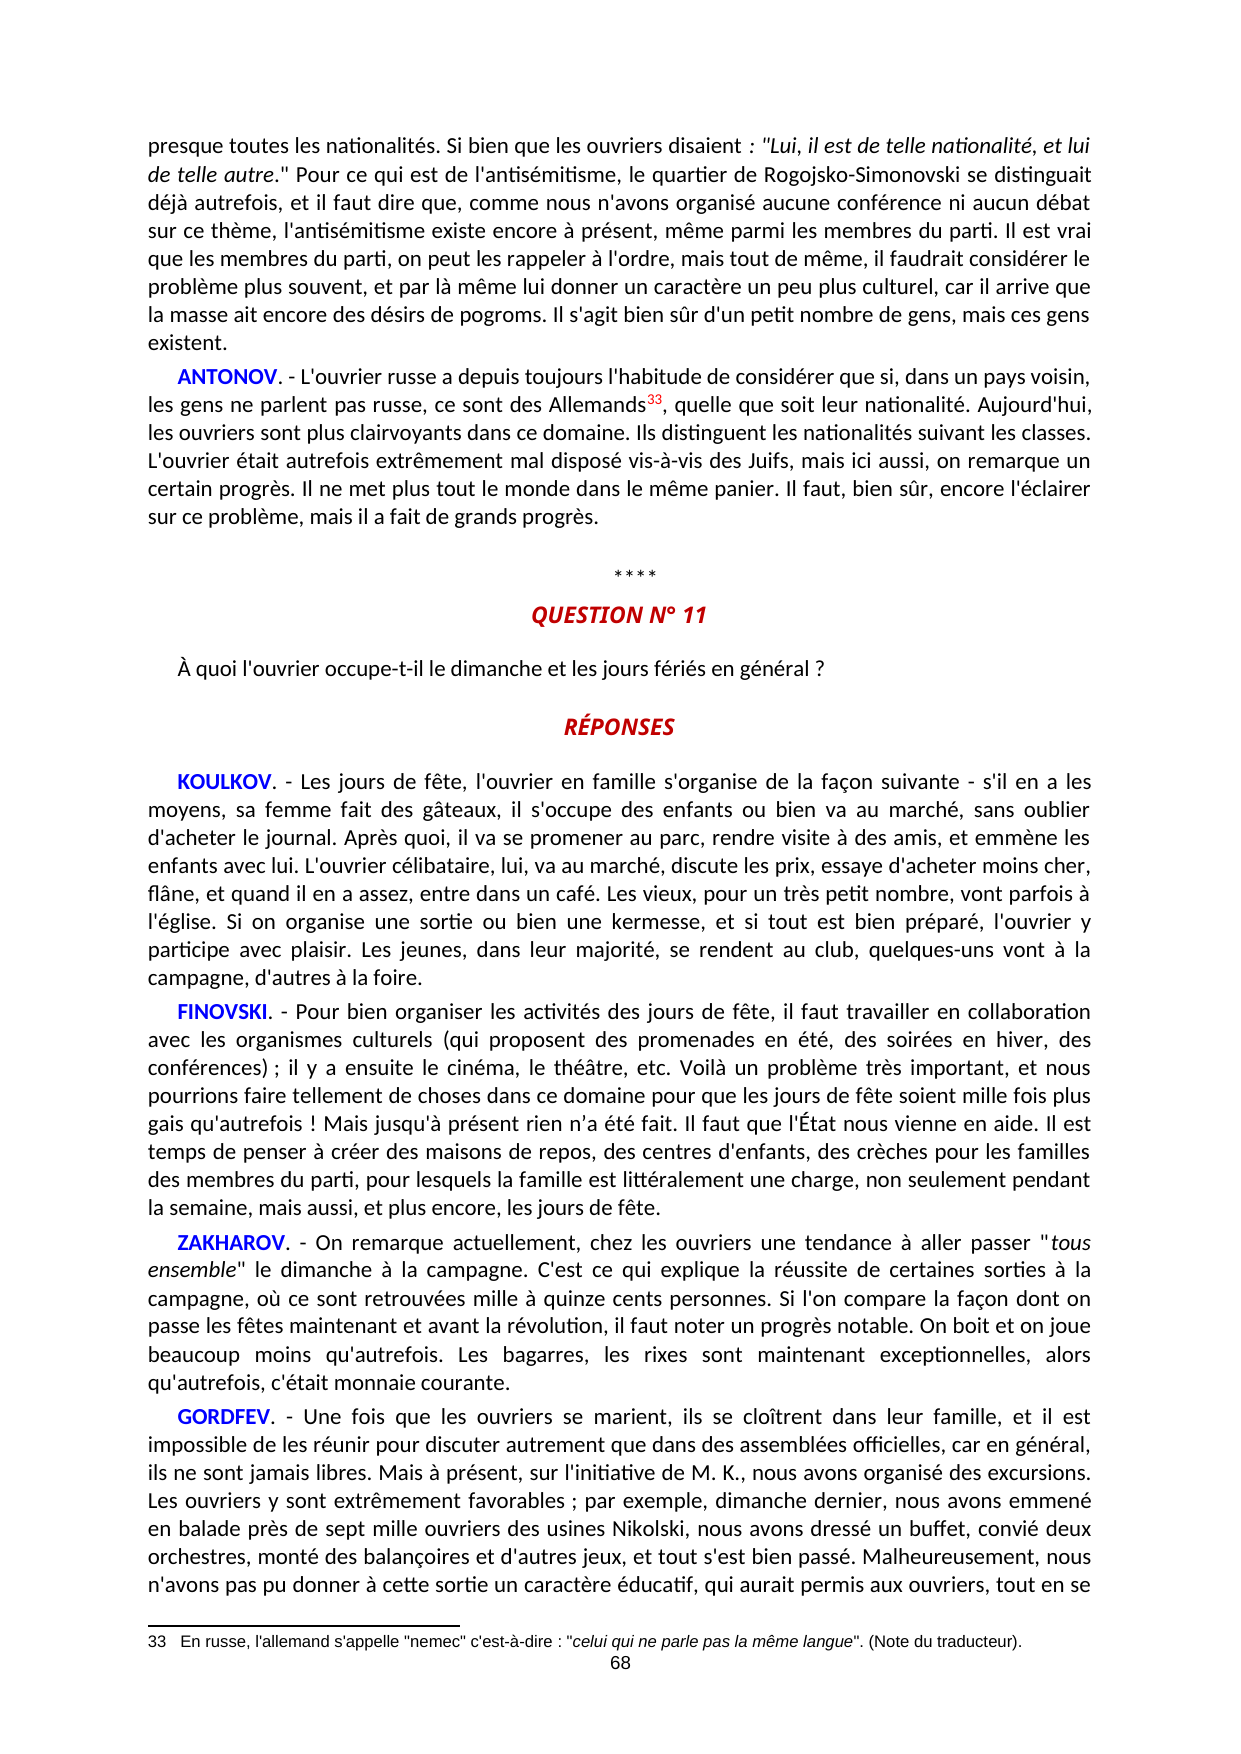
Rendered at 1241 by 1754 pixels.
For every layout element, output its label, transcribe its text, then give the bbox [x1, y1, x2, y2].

text À quoi l'ouvrier occupe-t-il le dimanche et les jours fériés en général ? [148, 654, 1093, 683]
text **** [148, 564, 1093, 592]
text ZAKHAROV. - On remarque actuellement, chez les ouvriers une tendance à aller passer "tous ensemble" le dimanche à la campagne. C'est ce qui explique la réussite de certaines sorties à la campagne, où ce sont retrouvées mille à quinze cents personnes. Si l'on compare la façon dont on passe les fêtes maintenant et avant la révolution, il faut noter un progrès notable. On boit et on joue beaucoup moins qu'autrefois. Les bagarres, les rixes sont maintenant exceptionnelles, alors qu'autrefois, c'était monnaie courante. [148, 1228, 1093, 1396]
text ANTONOV. - L'ouvrier russe a depuis toujours l'habitude de considérer que si, dans un pays voisin, les gens ne parlent pas russe, ce sont des Allemands, quelle que soit leur nationalité. Aujourd'hui, les ouvriers sont plus clairvoyants dans ce domaine. Ils distinguent les nationalités suivant les classes. L'ouvrier était autrefois extrêmement mal disposé vis-à-vis des Juifs, mais ici aussi, on remarque un certain progrès. Il ne met plus tout le monde dans le même panier. Il faut, bien sûr, encore l'éclairer sur ce problème, mais il a fait de grands progrès. [148, 362, 1093, 530]
text presque toutes les nationalités. Si bien que les ouvriers disaient : "Lui, il est de telle nationalité, et lui de telle autre." Pour ce qui est de l'antisémitisme, le quartier de Rogojsko-Simonovski se distinguait déjà autrefois, et il faut dire que, comme nous n'avons organisé aucune conférence ni aucun débat sur ce thème, l'antisémitisme existe encore à présent, même parmi les membres du parti. Il est vrai que les membres du parti, on peut les rappeler à l'ordre, mais tout de même, il faudrait considérer le problème plus souvent, et par là même lui donner un caractère un peu plus culturel, car il arrive que la masse ait encore des désirs de pogroms. Il s'agit bien sûr d'un petit nombre de gens, mais ces gens existent. [148, 132, 1093, 356]
subtitle QUESTION N° 11 [148, 598, 1093, 630]
text GORDFEV. - Une fois que les ouvriers se marient, ils se cloîtrent dans leur famille, et il est impossible de les réunir pour discuter autrement que dans des assemblées officielles, car en général, ils ne sont jamais libres. Mais à présent, sur l'initiative de M. K., nous avons organisé des excursions. Les ouvriers y sont extrêmement favorables ; par exemple, dimanche dernier, nous avons emmené en balade près de sept mille ouvriers des usines Nikolski, nous avons dressé un buffet, convié deux orchestres, monté des balançoires et d'autres jeux, et tout s'est bien passé. Malheureusement, nous n'avons pas pu donner à cette sortie un caractère éducatif, qui aurait permis aux ouvriers, tout en se [148, 1402, 1093, 1598]
text KOULKOV. - Les jours de fête, l'ouvrier en famille s'organise de la façon suivante - s'il en a les moyens, sa femme fait des gâteaux, il s'occupe des enfants ou bien va au marché, sans oublier d'acheter le journal. Après quoi, il va se promener au parc, rendre visite à des amis, et emmène les enfants avec lui. L'ouvrier célibataire, lui, va au marché, discute les prix, essaye d'acheter moins cher, flâne, et quand il en a assez, entre dans un café. Les vieux, pour un très petit nombre, vont parfois à l'église. Si on organise une sortie ou bien une kermesse, et si tout est bien préparé, l'ouvrier y participe avec plaisir. Les jeunes, dans leur majorité, se rendent au club, quelques-uns vont à la campagne, d'autres à la foire. [148, 767, 1093, 991]
text FINOVSKI. - Pour bien organiser les activités des jours de fête, il faut travailler en collaboration avec les organismes culturels (qui proposent des promenades en été, des soirées en hiver, des conférences) ; il y a ensuite le cinéma, le théâtre, etc. Voilà un problème très important, et nous pourrions faire tellement de choses dans ce domaine pour que les jours de fête soient mille fois plus gais qu'autrefois ! Mais jusqu'à présent rien n’a été fait. Il faut que l'État nous vienne en aide. Il est temps de penser à créer des maisons de repos, des centres d'enfants, des crèches pour les familles des membres du parti, pour lesquels la famille est littéralement une charge, non seulement pendant la semaine, mais aussi, et plus encore, les jours de fête. [148, 997, 1093, 1221]
text En russe, l'allemand s'appelle "nemec" c'est-à-dire : "celui qui ne parle pas la même langue". (Note du traducteur). [148, 1632, 1093, 1651]
subtitle RÉPONSES [148, 711, 1093, 742]
